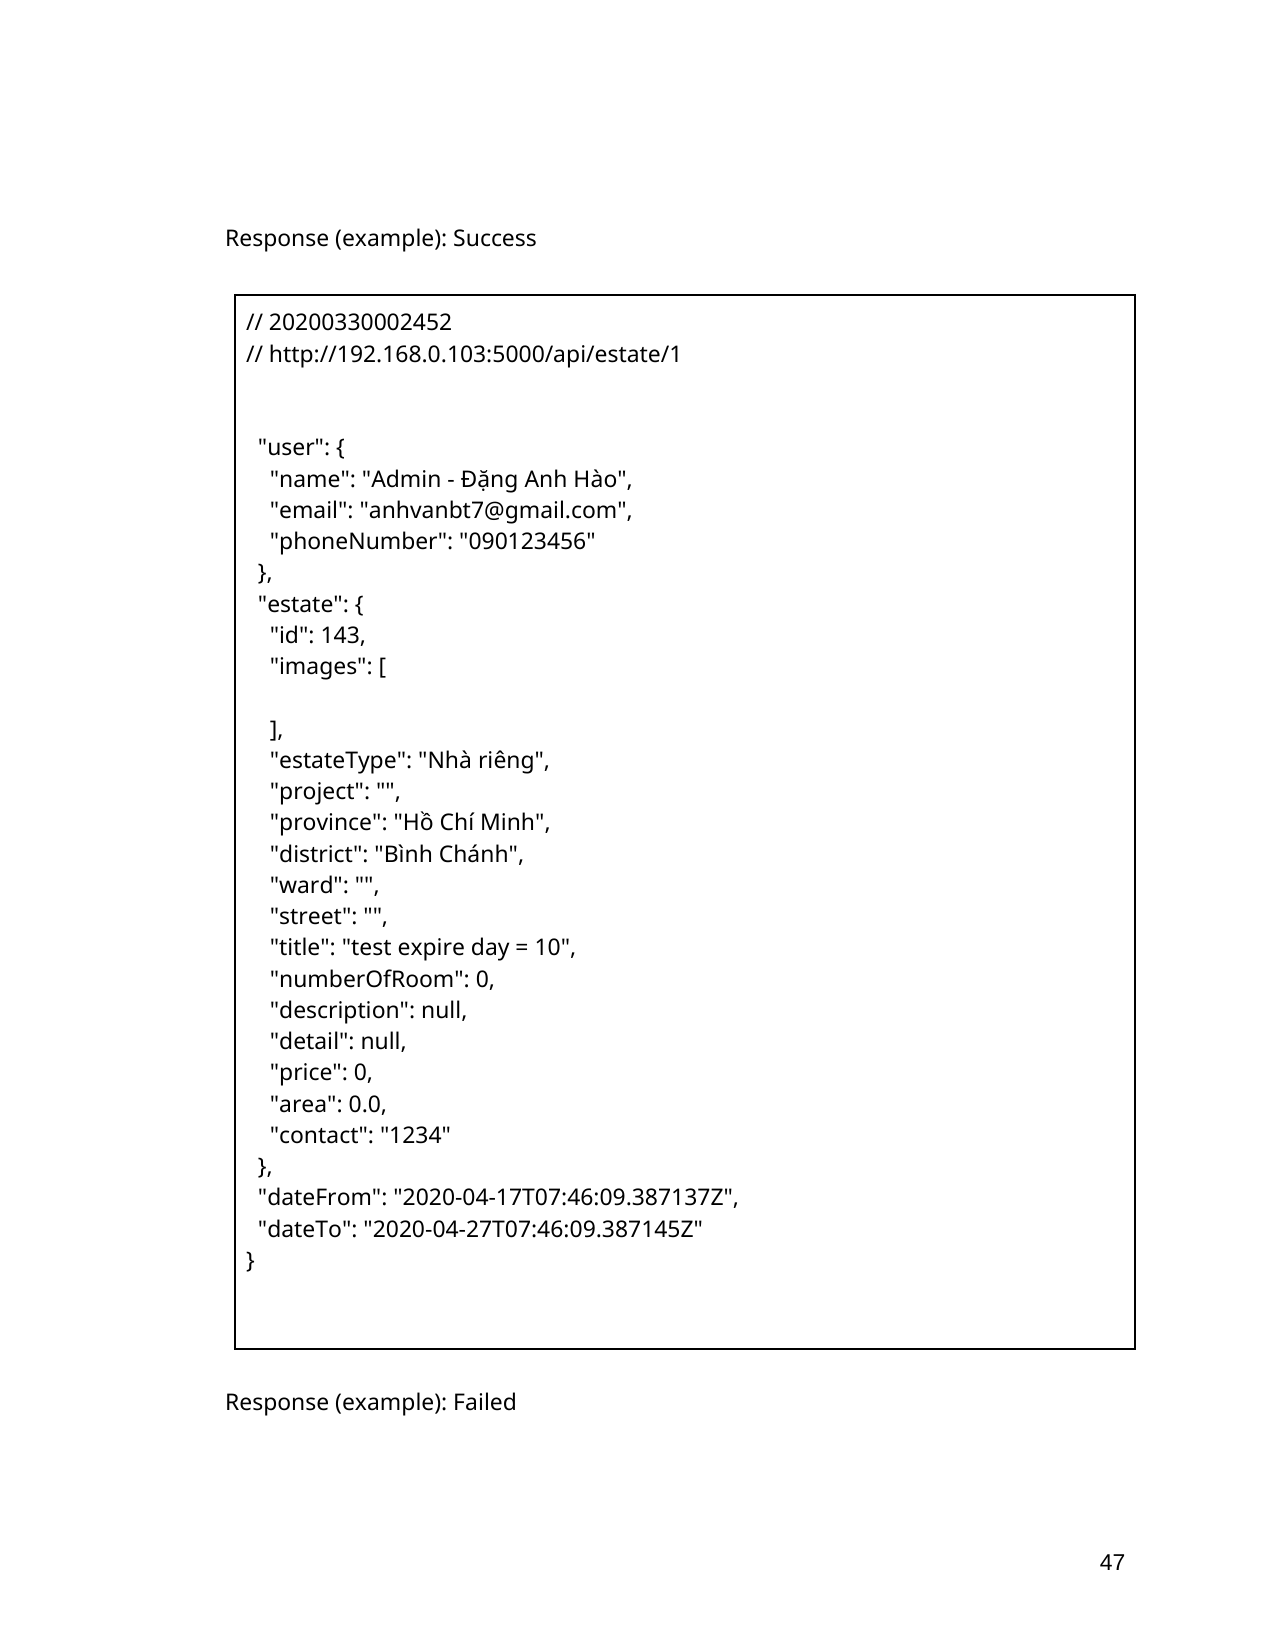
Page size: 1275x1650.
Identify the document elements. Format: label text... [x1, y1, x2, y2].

table_header // 20200330002452 // http://192.168.0.103:5000/api/estate/1 "user": { "name": "Admin - Đặng Anh Hào", "email": "anhvanbt7@gmail.com", "phoneNumber": "090123456" }, "estate": { "id": 143, "images": [ ], "estateType": "Nhà riêng", "project": "", "province": "Hồ Chí Minh", "district": "Bình Chánh", "ward": "", "street": "", "title": "test expire day = 10", "numberOfRoom": 0, "description": null, "detail": null, "price": 0, "area": 0.0, "contact": "1234" }, "dateFrom": "2020-04-17T07:46:09.387137Z", "dateTo": "2020-04-27T07:46:09.387145Z" } [236, 296, 1134, 1348]
text Response (example): Success [225, 222, 1125, 253]
text Response (example): Failed [225, 1386, 1125, 1417]
